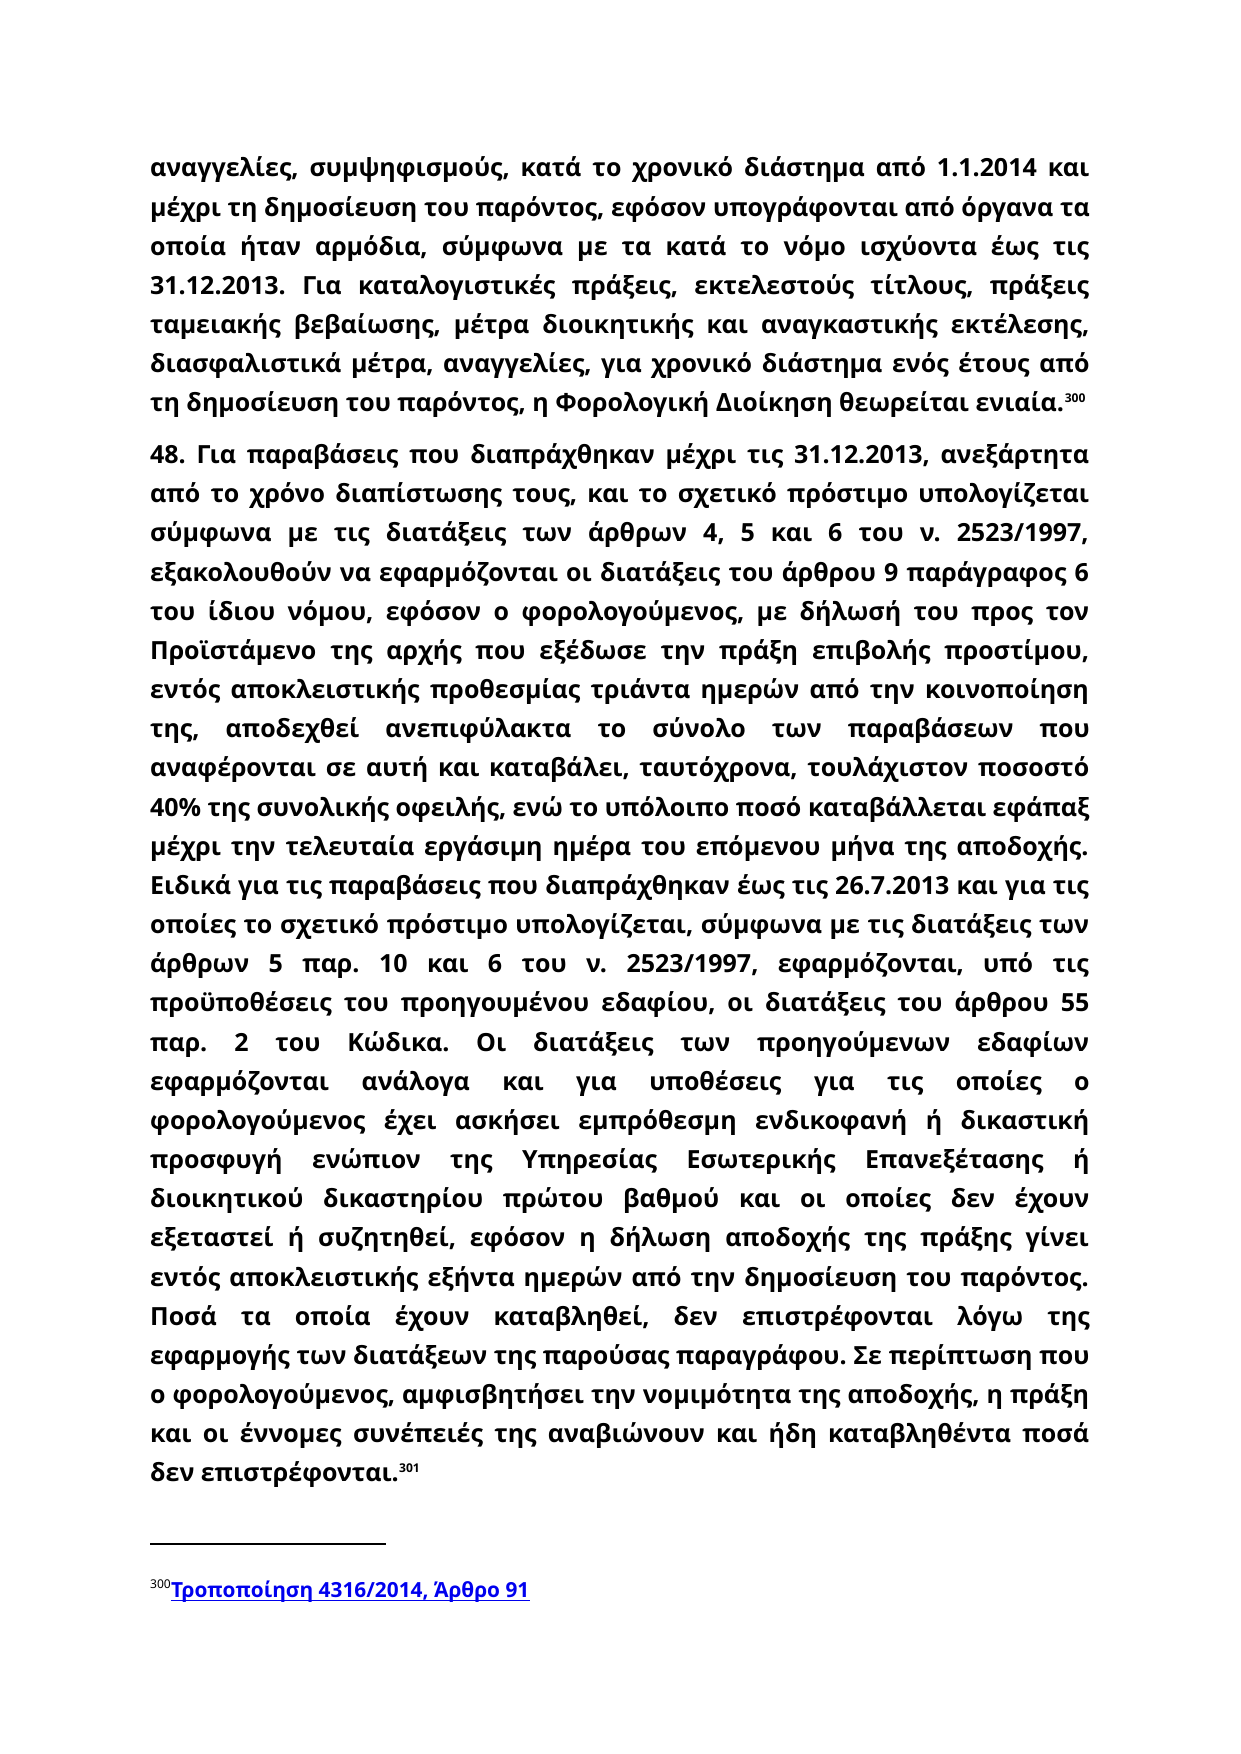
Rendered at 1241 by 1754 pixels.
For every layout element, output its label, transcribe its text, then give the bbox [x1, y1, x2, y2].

text αναγγελίες, συμψηφισμούς, κατά το χρονικό διάστημα από 1.1.2014 και μέχρι τη δημοσίευση του παρόντος, εφόσον υπογράφονται από όργανα τα οποία ήταν αρμόδια, σύμφωνα με τα κατά το νόμο ισχύοντα έως τις 31.12.2013. Για καταλογιστικές πράξεις, εκτελεστούς τίτλους, πράξεις ταμειακής βεβαίωσης, μέτρα διοικητικής και αναγκαστικής εκτέλεσης, διασφαλιστικά μέτρα, αναγγελίες, για χρονικό διάστημα ενός έτους από τη δημοσίευση του παρόντος, η Φορολογική Διοίκηση θεωρείται ενιαία. [150, 150, 1090, 419]
text 48. Για παραβάσεις που διαπράχθηκαν μέχρι τις 31.12.2013, ανεξάρτητα από το χρόνο διαπίστωσης τους, και το σχετικό πρόστιμο υπολογίζεται σύμφωνα με τις διατάξεις των άρθρων 4, 5 και 6 του ν. 2523/1997, εξακολουθούν να εφαρμόζονται οι διατάξεις του άρθρου 9 παράγραφος 6 του ίδιου νόμου, εφόσον ο φορολογούμενος, με δήλωσή του προς τον Προϊστάμενο της αρχής που εξέδωσε την πράξη επιβολής προστίμου, εντός αποκλειστικής προθεσμίας τριάντα ημερών από την κοινοποίηση της, αποδεχθεί ανεπιφύλακτα το σύνολο των παραβάσεων που αναφέρονται σε αυτή και καταβάλει, ταυτόχρονα, τουλάχιστον ποσοστό 40% της συνολικής οφειλής, ενώ το υπόλοιπο ποσό καταβάλλεται εφάπαξ μέχρι την τελευταία εργάσιμη ημέρα του επόμενου μήνα της αποδοχής. Ειδικά για τις παραβάσεις που διαπράχθηκαν έως τις 26.7.2013 και για τις οποίες το σχετικό πρόστιμο υπολογίζεται, σύμφωνα με τις διατάξεις των άρθρων 5 παρ. 10 και 6 του ν. 2523/1997, εφαρμόζονται, υπό τις προϋποθέσεις του προηγουμένου εδαφίου, οι διατάξεις του άρθρου 55 παρ. 2 του Κώδικα. Οι διατάξεις των προηγούμενων εδαφίων εφαρμόζονται ανάλογα και για υποθέσεις για τις οποίες ο φορολογούμενος έχει ασκήσει εμπρόθεσμη ενδικοφανή ή δικαστική προσφυγή ενώπιον της Υπηρεσίας Εσωτερικής Επανεξέτασης ή διοικητικού δικαστηρίου πρώτου βαθμού και οι οποίες δεν έχουν εξεταστεί ή συζητηθεί, εφόσον η δήλωση αποδοχής της πράξης γίνει εντός αποκλειστικής εξήντα ημερών από την δημοσίευση του παρόντος. Ποσά τα οποία έχουν καταβληθεί, δεν επιστρέφονται λόγω της εφαρμογής των διατάξεων της παρούσας παραγράφου. Σε περίπτωση που ο φορολογούμενος, αμφισβητήσει την νομιμότητα της αποδοχής, η πράξη και οι έννομες συνέπειές της αναβιώνουν και ήδη καταβληθέντα ποσά δεν επιστρέφονται. [150, 437, 1090, 1489]
text Τροποποίηση 4316/2014, Άρθρο 91 [150, 1576, 1090, 1604]
